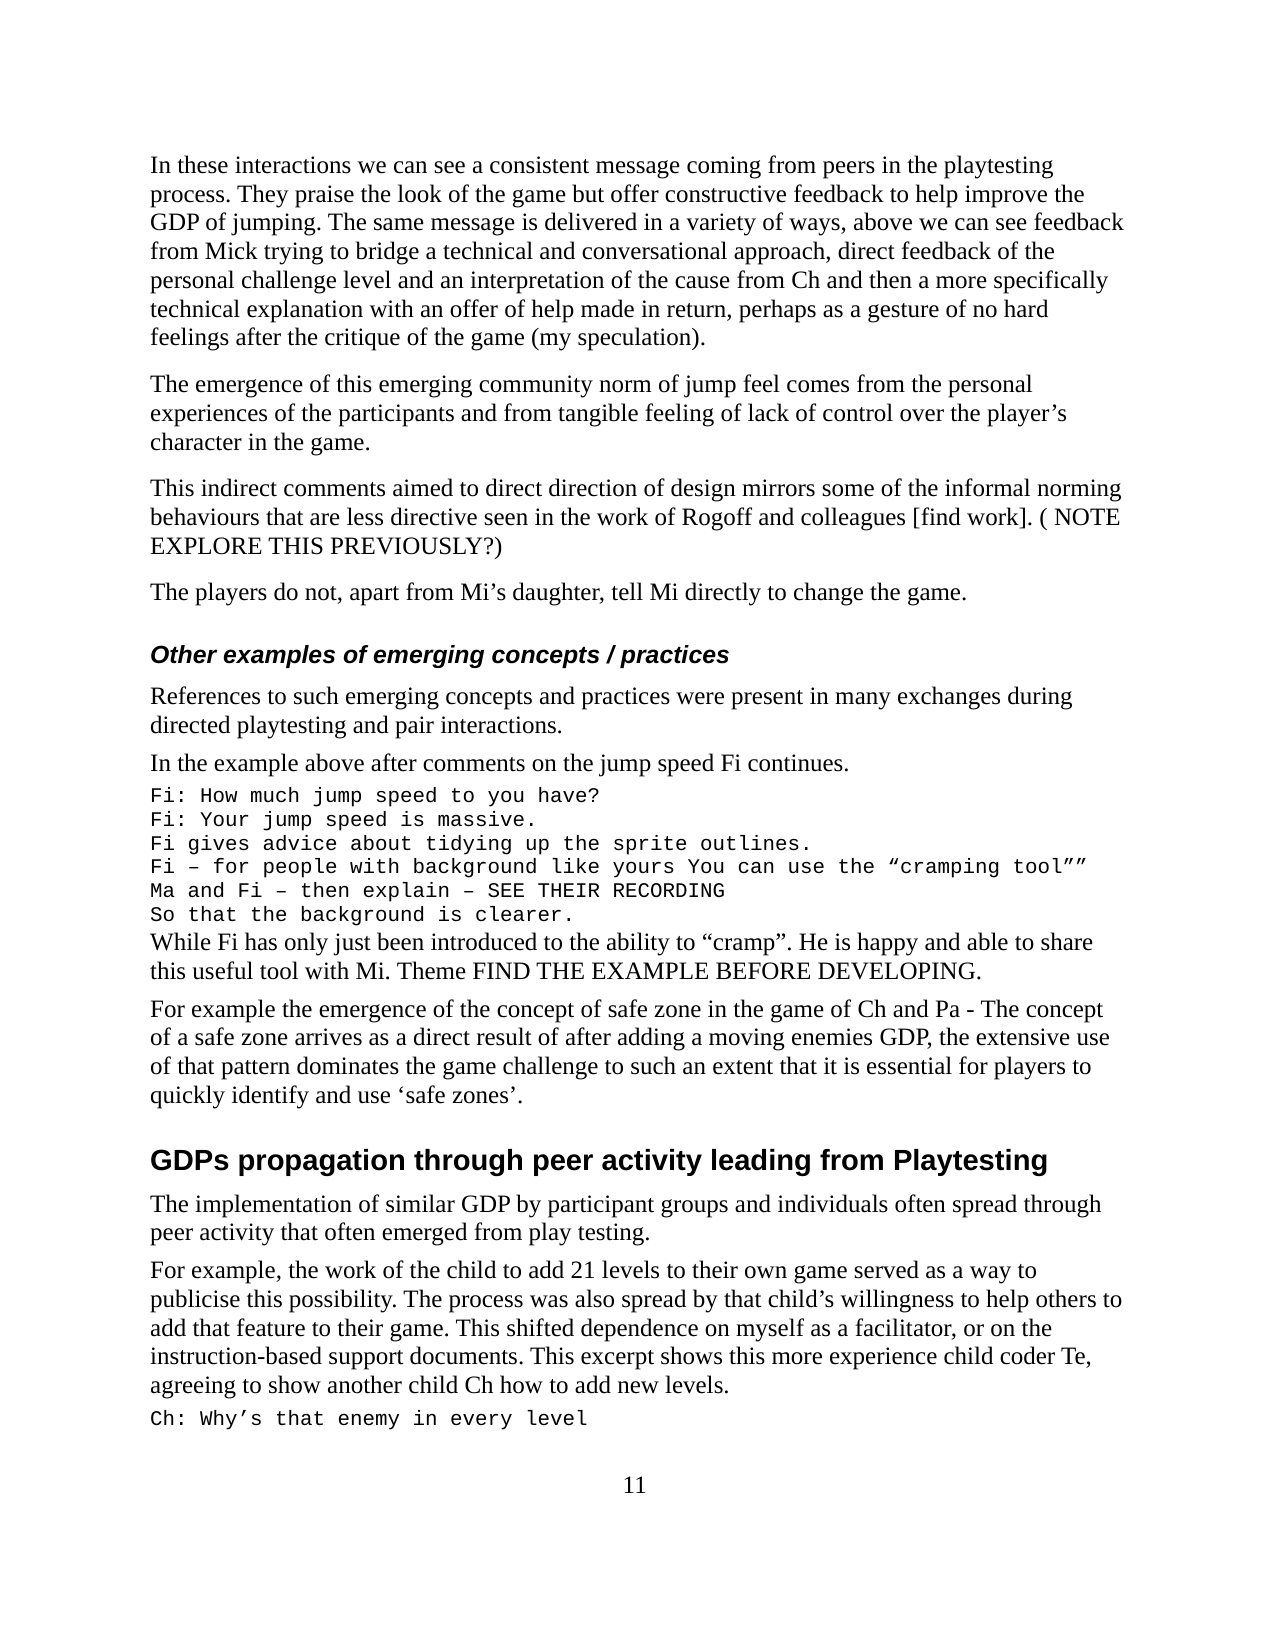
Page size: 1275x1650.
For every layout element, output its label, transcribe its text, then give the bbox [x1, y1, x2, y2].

text References to such emerging concepts and practices were present in many exchanges during directed playtesting and pair interactions. [150, 681, 1125, 739]
text While Fi has only just been introduced to the ability to “cramp”. He is happy and able to share this useful tool with Mi. Theme FIND THE EXAMPLE BEFORE DEVELOPING. [150, 927, 1125, 985]
text For example the emergence of the concept of safe zone in the game of Ch and Pa - The concept of a safe zone arrives as a direct result of after adding a moving enemies GDP, the extensive use of that pattern dominates the game challenge to such an extent that it is essential for players to quickly identify and use ‘safe zones’. [150, 994, 1125, 1109]
text The players do not, apart from Mi’s daughter, tell Mi directly to change the game. [150, 577, 1125, 606]
subtitle Other examples of emerging concepts / practices [150, 640, 1125, 669]
text Fi: How much jump speed to you have? [150, 785, 1125, 809]
text In the example above after comments on the jump speed Fi continues. [150, 748, 1125, 776]
text Fi: Your jump speed is massive. [150, 809, 1125, 833]
text Ma and Fi – then explain – SEE THEIR RECORDING [150, 880, 1125, 904]
subtitle GDPs propagation through peer activity leading from Playtesting [150, 1143, 1125, 1176]
text So that the background is clearer. [150, 904, 1125, 927]
text Ch: Why’s that enemy in every level [150, 1408, 1125, 1432]
text For example, the work of the child to add 21 levels to their own game served as a way to publicise this possibility. The process was also spread by that child’s willingness to help others to add that feature to their game. This shifted dependence on myself as a facilitator, or on the instruction-based support documents. This excerpt shows this more experience child coder Te, agreeing to show another child Ch how to add new levels. [150, 1255, 1125, 1399]
text This indirect comments aimed to direct direction of design mirrors some of the informal norming behaviours that are less directive seen in the work of Rogoff and colleagues [find work]. ( NOTE EXPLORE THIS PREVIOUSLY?) [150, 473, 1125, 559]
text Fi – for people with background like yours You can use the “cramping tool”” [150, 856, 1125, 880]
text In these interactions we can see a consistent message coming from peers in the playtesting process. They praise the look of the game but offer constructive feedback to help improve the GDP of jumping. The same message is delivered in a variety of ways, above we can see feedback from Mick trying to bridge a technical and conversational approach, direct feedback of the personal challenge level and an interpretation of the cause from Ch and then a more specifically technical explanation with an offer of help made in return, perhaps as a gesture of no hard feelings after the critique of the game (my speculation). [150, 150, 1125, 351]
text Fi gives advice about tidying up the sprite outlines. [150, 833, 1125, 856]
text The implementation of similar GDP by participant groups and individuals often spread through peer activity that often emerged from play testing. [150, 1189, 1125, 1246]
text The emergence of this emerging community norm of jump feel comes from the personal experiences of the participants and from tangible feeling of lack of control over the player’s character in the game. [150, 369, 1125, 455]
